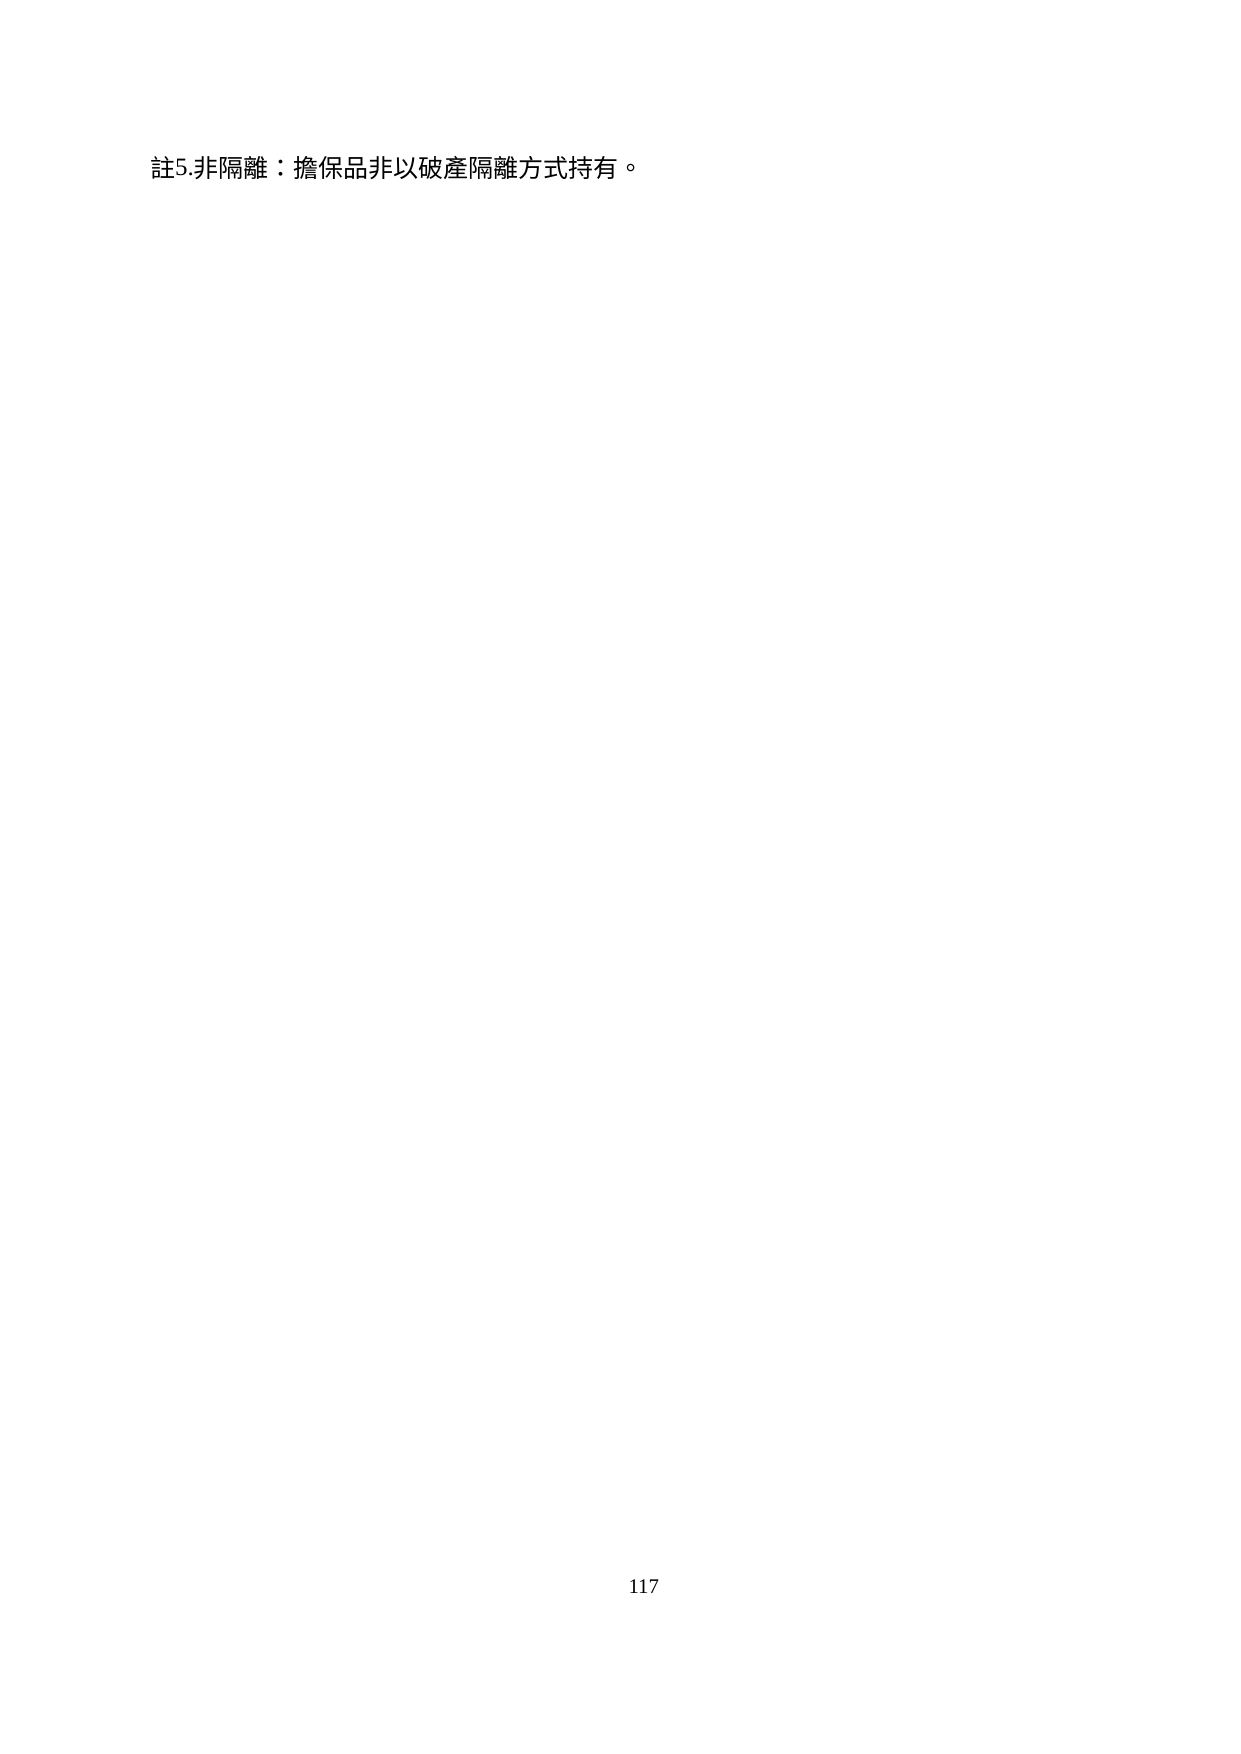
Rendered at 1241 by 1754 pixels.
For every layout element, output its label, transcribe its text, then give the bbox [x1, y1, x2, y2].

list 非隔離：擔保品非以破產隔離方式持有。 [150, 125, 1137, 187]
